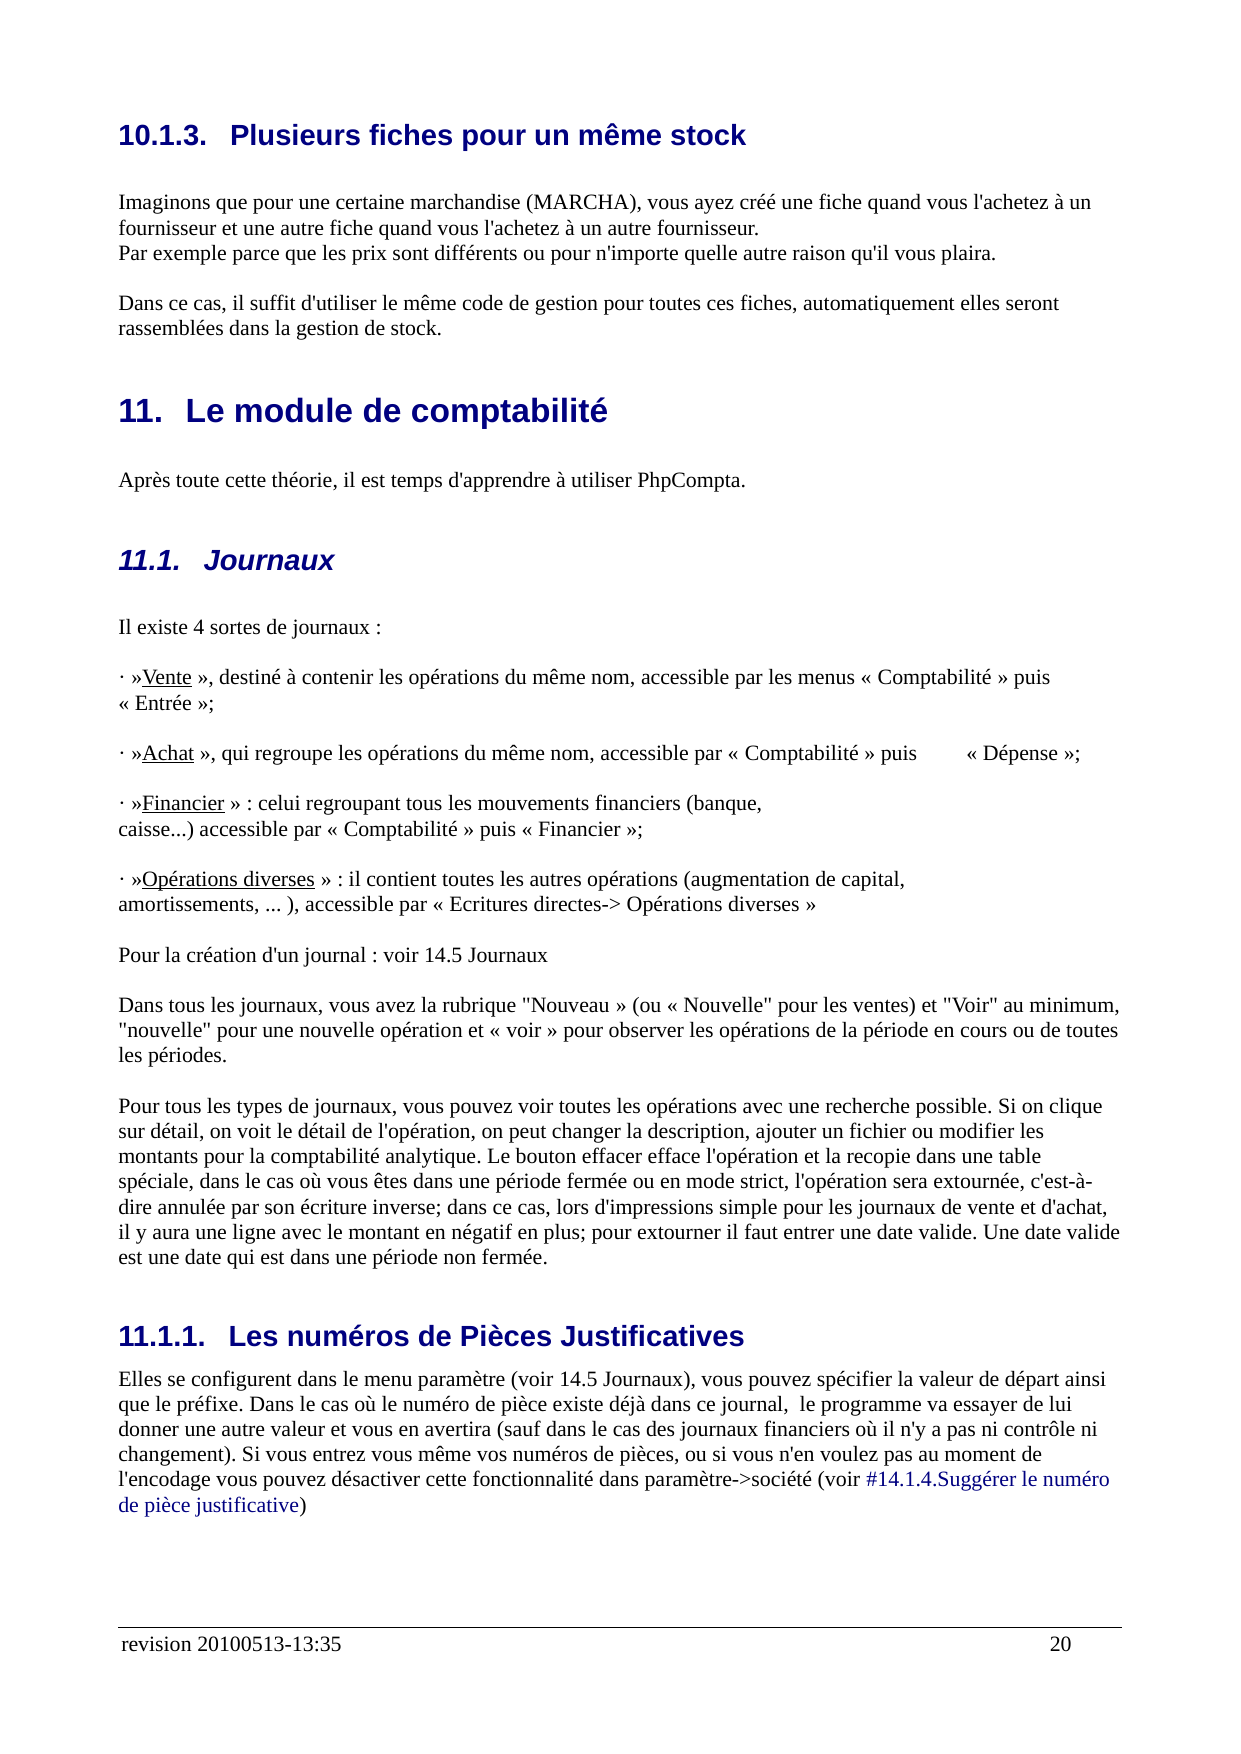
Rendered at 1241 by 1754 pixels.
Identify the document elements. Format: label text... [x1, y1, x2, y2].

text Dans ce cas, il suffit d'utiliser le même code de gestion pour toutes ces fiches, automatiquement elles seront rassemblées dans la gestion de stock. [118, 290, 1122, 341]
subtitle Journaux [118, 543, 1122, 576]
subtitle Plusieurs fiches pour un même stock [118, 118, 1122, 152]
text · »Vente », destiné à contenir les opérations du même nom, accessible par les menus « Comptabilité » puis « Entrée »; [118, 664, 1122, 715]
text caisse...) accessible par « Comptabilité » puis « Financier »; [118, 816, 1122, 841]
text Il existe 4 sortes de journaux : [118, 614, 1122, 639]
text Imaginons que pour une certaine marchandise (MARCHA), vous ayez créé une fiche quand vous l'achetez à un fournisseur et une autre fiche quand vous l'achetez à un autre fournisseur. [118, 189, 1122, 240]
text Par exemple parce que les prix sont différents ou pour n'importe quelle autre raison qu'il vous plaira. [118, 240, 1122, 265]
text · »Achat », qui regroupe les opérations du même nom, accessible par « Comptabilité » puis « Dépense »; [118, 740, 1122, 765]
text Pour la création d'un journal : voir 14.5 Journaux [118, 942, 1122, 967]
text · »Opérations diverses » : il contient toutes les autres opérations (augmentation de capital, amortissements, ... ), accessible par « Ecritures directes-> Opérations diverses » [118, 866, 1122, 916]
subtitle Les numéros de Pièces Justificatives [118, 1319, 1122, 1353]
text Elles se configurent dans le menu paramètre (voir 14.5 Journaux), vous pouvez spécifier la valeur de départ ainsi que le préfixe. Dans le cas où le numéro de pièce existe déjà dans ce journal, le programme va essayer de lui donner une autre valeur et vous en avertira (sauf dans le cas des journaux financiers où il n'y a pas ni contrôle ni changement). Si vous entrez vous même vos numéros de pièces, ou si vous n'en voulez pas au moment de l'encodage vous pouvez désactiver cette fonctionnalité dans paramètre->société (voir #14.1.4.Suggérer le numéro de pièce justificative) [118, 1366, 1122, 1517]
subtitle Le module de comptabilité [118, 391, 1122, 429]
text Pour tous les types de journaux, vous pouvez voir toutes les opérations avec une recherche possible. Si on clique sur détail, on voit le détail de l'opération, on peut changer la description, ajouter un fichier ou modifier les montants pour la comptabilité analytique. Le bouton effacer efface l'opération et la recopie dans une table spéciale, dans le cas où vous êtes dans une période fermée ou en mode strict, l'opération sera extournée, c'est-à-dire annulée par son écriture inverse; dans ce cas, lors d'impressions simple pour les journaux de vente et d'achat, il y aura une ligne avec le montant en négatif en plus; pour extourner il faut entrer une date valide. Une date valide est une date qui est dans une période non fermée. [118, 1093, 1122, 1269]
text Dans tous les journaux, vous avez la rubrique "Nouveau » (ou « Nouvelle" pour les ventes) et "Voir" au minimum, "nouvelle" pour une nouvelle opération et « voir » pour observer les opérations de la période en cours ou de toutes les périodes. [118, 992, 1122, 1068]
text · »Financier » : celui regroupant tous les mouvements financiers (banque, [118, 790, 1122, 816]
text Après toute cette théorie, il est temps d'apprendre à utiliser PhpCompta. [118, 467, 1122, 492]
